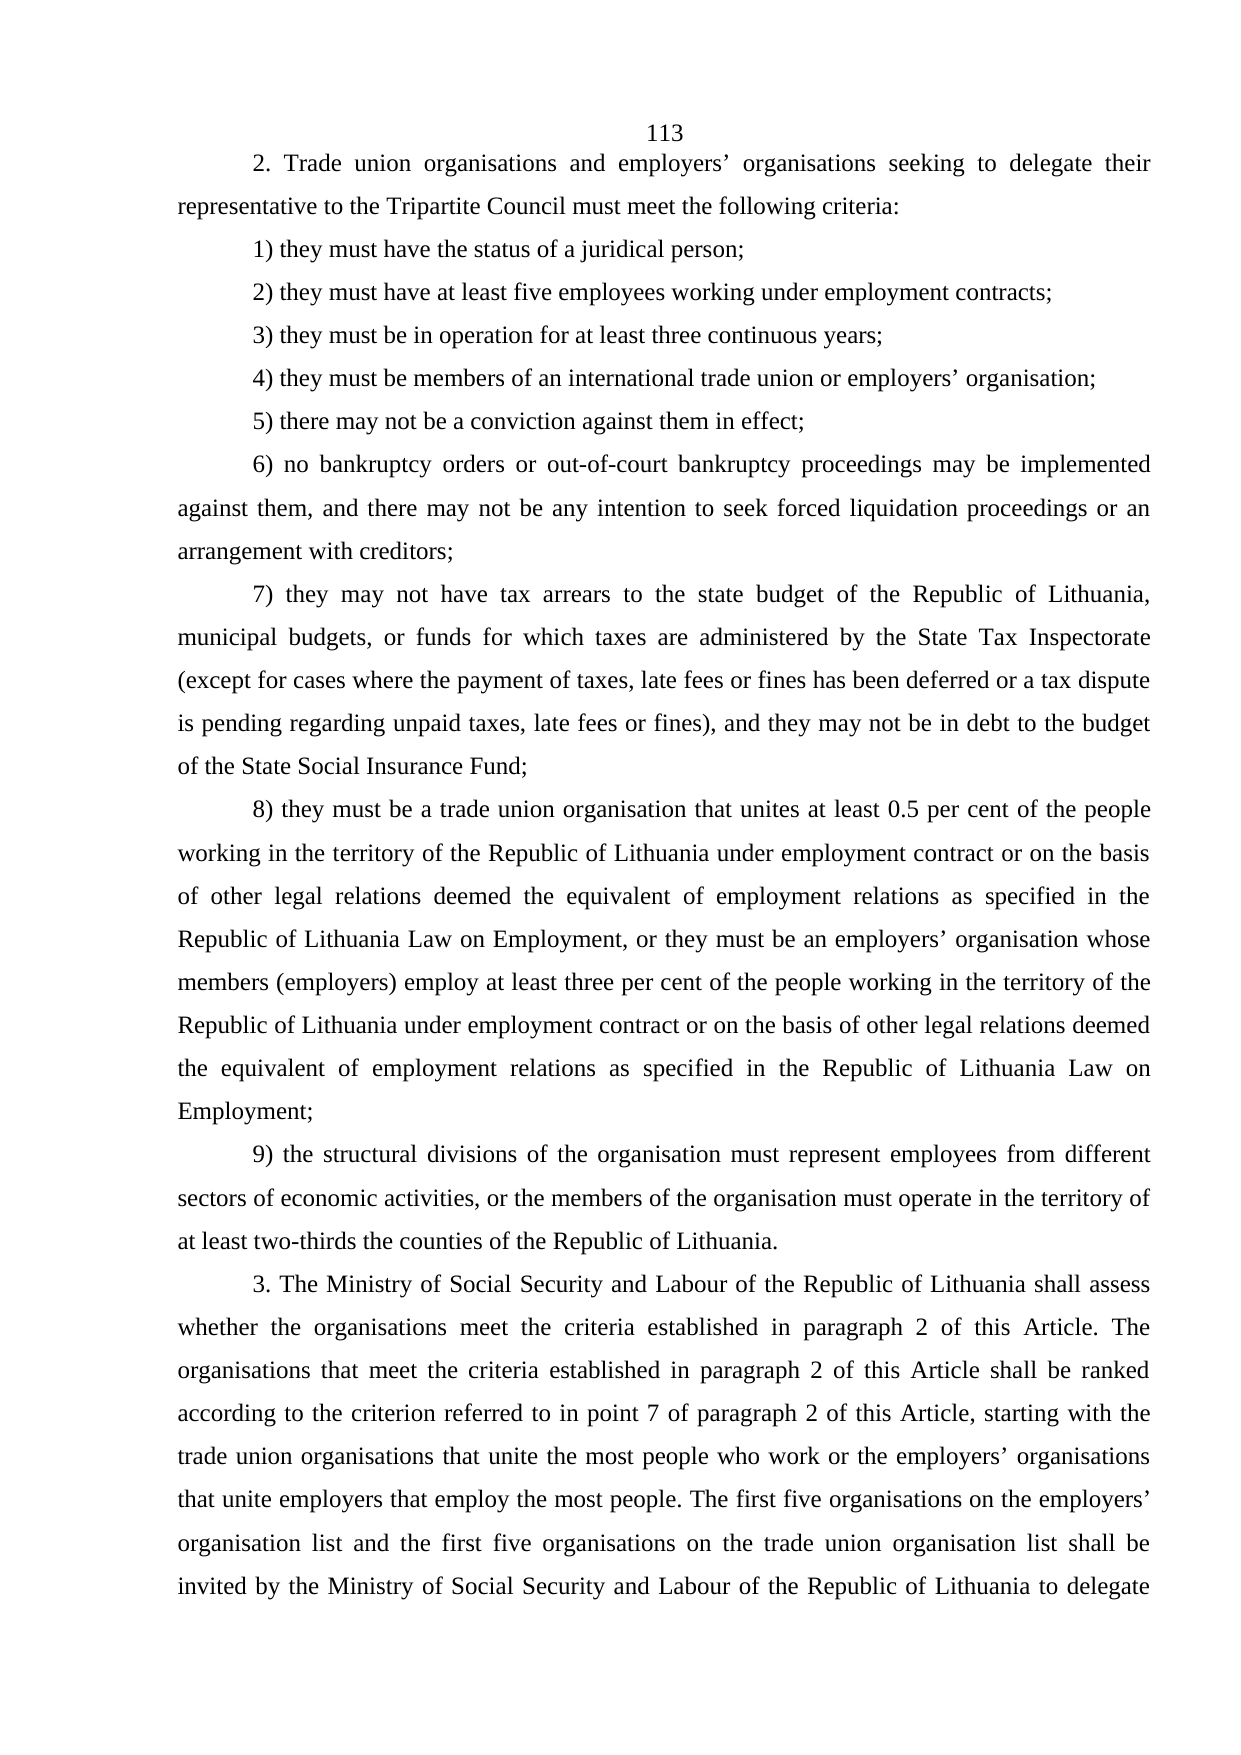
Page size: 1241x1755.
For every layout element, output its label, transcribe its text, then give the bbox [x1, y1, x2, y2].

text 9) the structural divisions of the organisation must represent employees from different sectors of economic activities, or the members of the organisation must operate in the territory of at least two-thirds the counties of the Republic of Lithuania. [177, 1139, 1152, 1254]
text 4) they must be members of an international trade union or employers’ organisation; [177, 363, 1152, 392]
text 8) they must be a trade union organisation that unites at least 0.5 per cent of the people working in the territory of the Republic of Lithuania under employment contract or on the basis of other legal relations deemed the equivalent of employment relations as specified in the Republic of Lithuania Law on Employment, or they must be an employers’ organisation whose members (employers) employ at least three per cent of the people working in the territory of the Republic of Lithuania under employment contract or on the basis of other legal relations deemed the equivalent of employment relations as specified in the Republic of Lithuania Law on Employment; [177, 794, 1152, 1125]
text 6) no bankruptcy orders or out-of-court bankruptcy proceedings may be implemented against them, and there may not be any intention to seek forced liquidation proceedings or an arrangement with creditors; [177, 449, 1152, 564]
text 5) there may not be a conviction against them in effect; [177, 406, 1152, 435]
text 2) they must have at least five employees working under employment contracts; [177, 277, 1152, 306]
text 3) they must be in operation for at least three continuous years; [177, 320, 1152, 349]
text 7) they may not have tax arrears to the state budget of the Republic of Lithuania, municipal budgets, or funds for which taxes are administered by the State Tax Inspectorate (except for cases where the payment of taxes, late fees or fines has been deferred or a tax dispute is pending regarding unpaid taxes, late fees or fines), and they may not be in debt to the budget of the State Social Insurance Fund; [177, 579, 1152, 780]
text 3. The Ministry of Social Security and Labour of the Republic of Lithuania shall assess whether the organisations meet the criteria established in paragraph 2 of this Article. The organisations that meet the criteria established in paragraph 2 of this Article shall be ranked according to the criterion referred to in point 7 of paragraph 2 of this Article, starting with the trade union organisations that unite the most people who work or the employers’ organisations that unite employers that employ the most people. The first five organisations on the employers’ organisation list and the first five organisations on the trade union organisation list shall be invited by the Ministry of Social Security and Labour of the Republic of Lithuania to delegate [177, 1269, 1152, 1599]
text 2. Trade union organisations and employers’ organisations seeking to delegate their representative to the Tripartite Council must meet the following criteria: [177, 148, 1152, 219]
text 1) they must have the status of a juridical person; [177, 234, 1152, 263]
